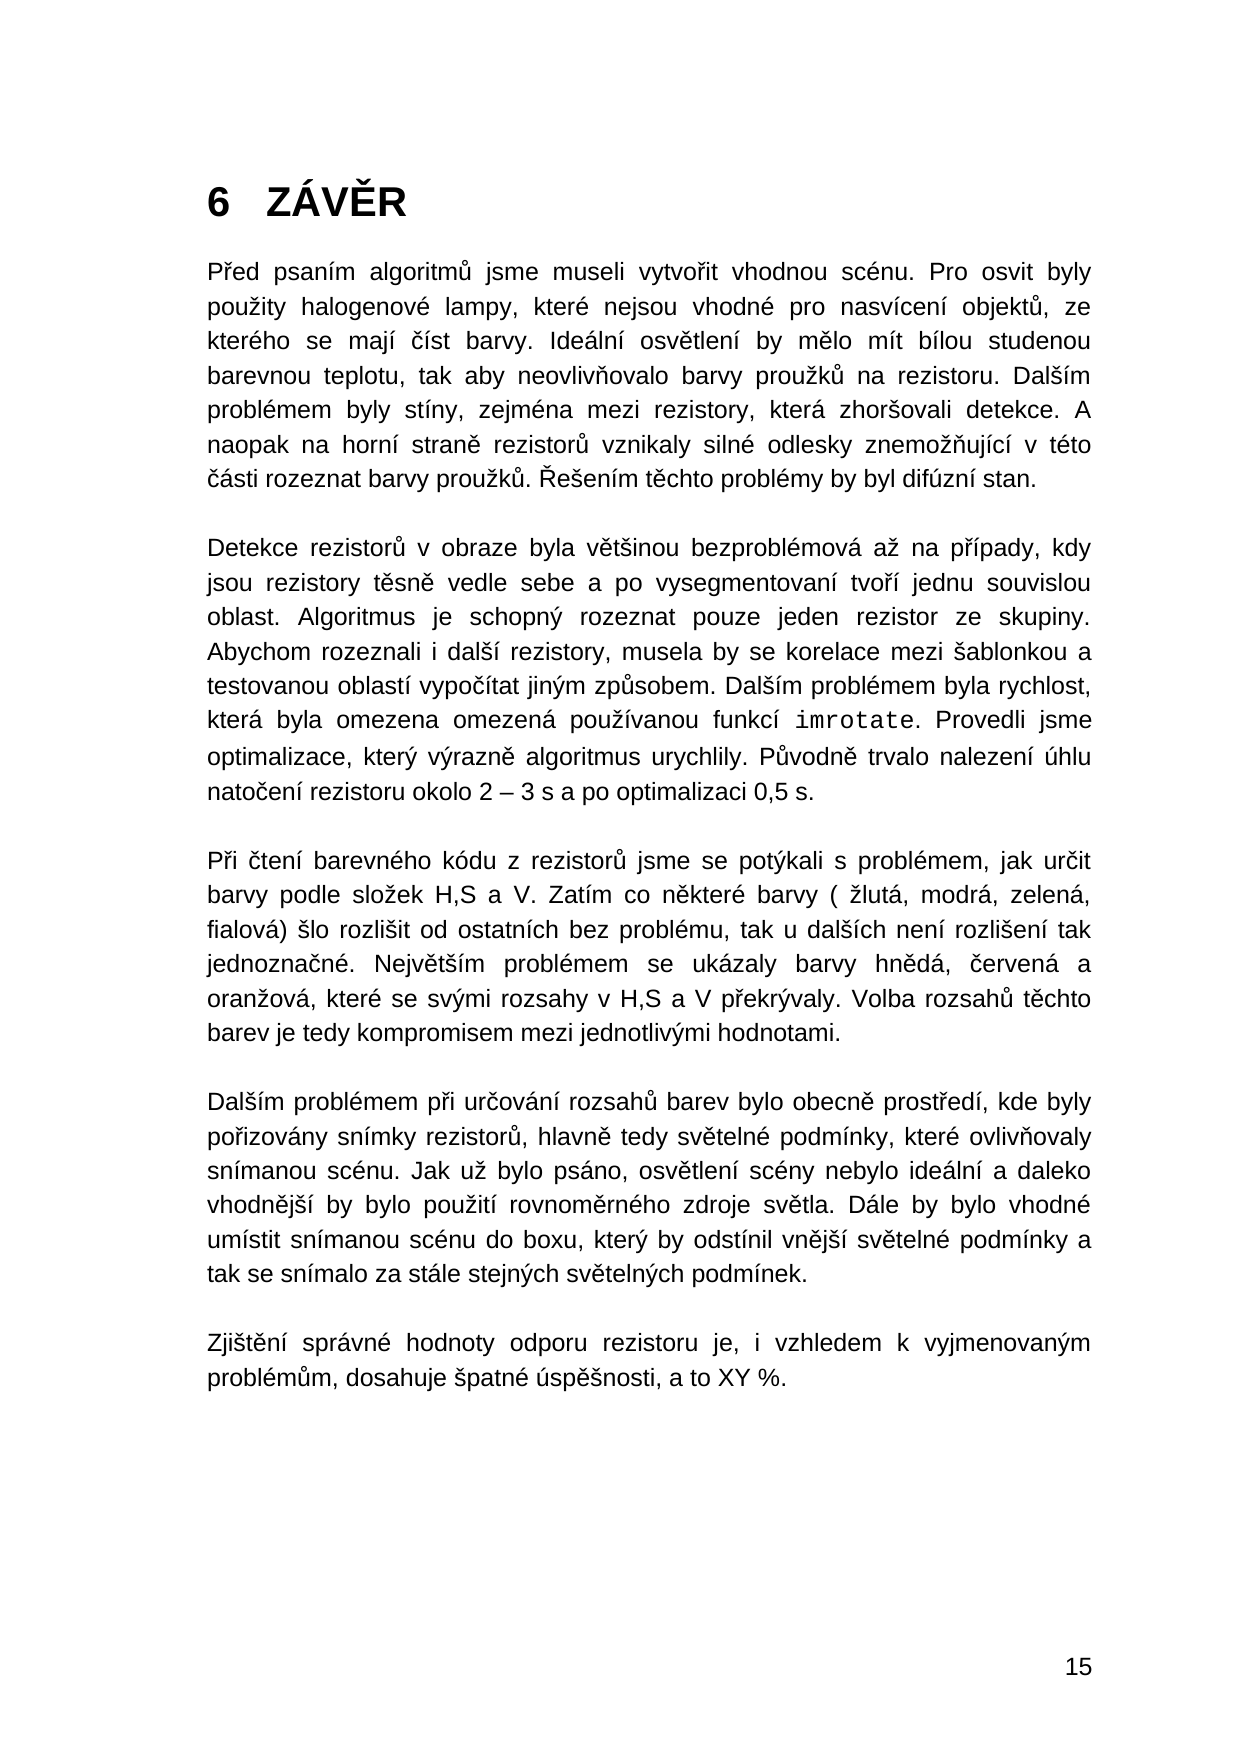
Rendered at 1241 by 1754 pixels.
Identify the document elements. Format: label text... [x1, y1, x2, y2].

text Detekce rezistorů v obraze byla většinou bezproblémová až na případy, kdy jsou rezistory těsně vedle sebe a po vysegmentovaní tvoří jednu souvislou oblast. Algoritmus je schopný rozeznat pouze jeden rezistor ze skupiny. Abychom rozeznali i další rezistory, musela by se korelace mezi šablonkou a testovanou oblastí vypočítat jiným způsobem. Dalším problémem byla rychlost, která byla omezena omezená používanou funkcí imrotate. Provedli jsme optimalizace, který výrazně algoritmus urychlily. Původně trvalo nalezení úhlu natočení rezistoru okolo 2 – 3 s a po optimalizaci 0,5 s. [207, 533, 1092, 805]
text Před psaním algoritmů jsme museli vytvořit vhodnou scénu. Pro osvit byly použity halogenové lampy, které nejsou vhodné pro nasvícení objektů, ze kterého se mají číst barvy. Ideální osvětlení by mělo mít bílou studenou barevnou teplotu, tak aby neovlivňovalo barvy proužků na rezistoru. Dalším problémem byly stíny, zejména mezi rezistory, která zhoršovali detekce. A naopak na horní straně rezistorů vznikaly silné odlesky znemožňující v této části rozeznat barvy proužků. Řešením těchto problémy by byl difúzní stan. [207, 257, 1092, 493]
text Dalším problémem při určování rozsahů barev bylo obecně prostředí, kde byly pořizovány snímky rezistorů, hlavně tedy světelné podmínky, které ovlivňovaly snímanou scénu. Jak už bylo psáno, osvětlení scény nebylo ideální a daleko vhodnější by bylo použití rovnoměrného zdroje světla. Dále by bylo vhodné umístit snímanou scénu do boxu, který by odstínil vnější světelné podmínky a tak se snímalo za stále stejných světelných podmínek. [207, 1087, 1092, 1288]
subtitle Závěr [207, 177, 1092, 225]
text Při čtení barevného kódu z rezistorů jsme se potýkali s problémem, jak určit barvy podle složek H,S a V. Zatím co některé barvy ( žlutá, modrá, zelená, fialová) šlo rozlišit od ostatních bez problému, tak u dalších není rozlišení tak jednoznačné. Největším problémem se ukázaly barvy hnědá, červená a oranžová, které se svými rozsahy v H,S a V překrývaly. Volba rozsahů těchto barev je tedy kompromisem mezi jednotlivými hodnotami. [207, 846, 1092, 1047]
text Zjištění správné hodnoty odporu rezistoru je, i vzhledem k vyjmenovaným problémům, dosahuje špatné úspěšnosti, a to XY %. [207, 1328, 1092, 1392]
